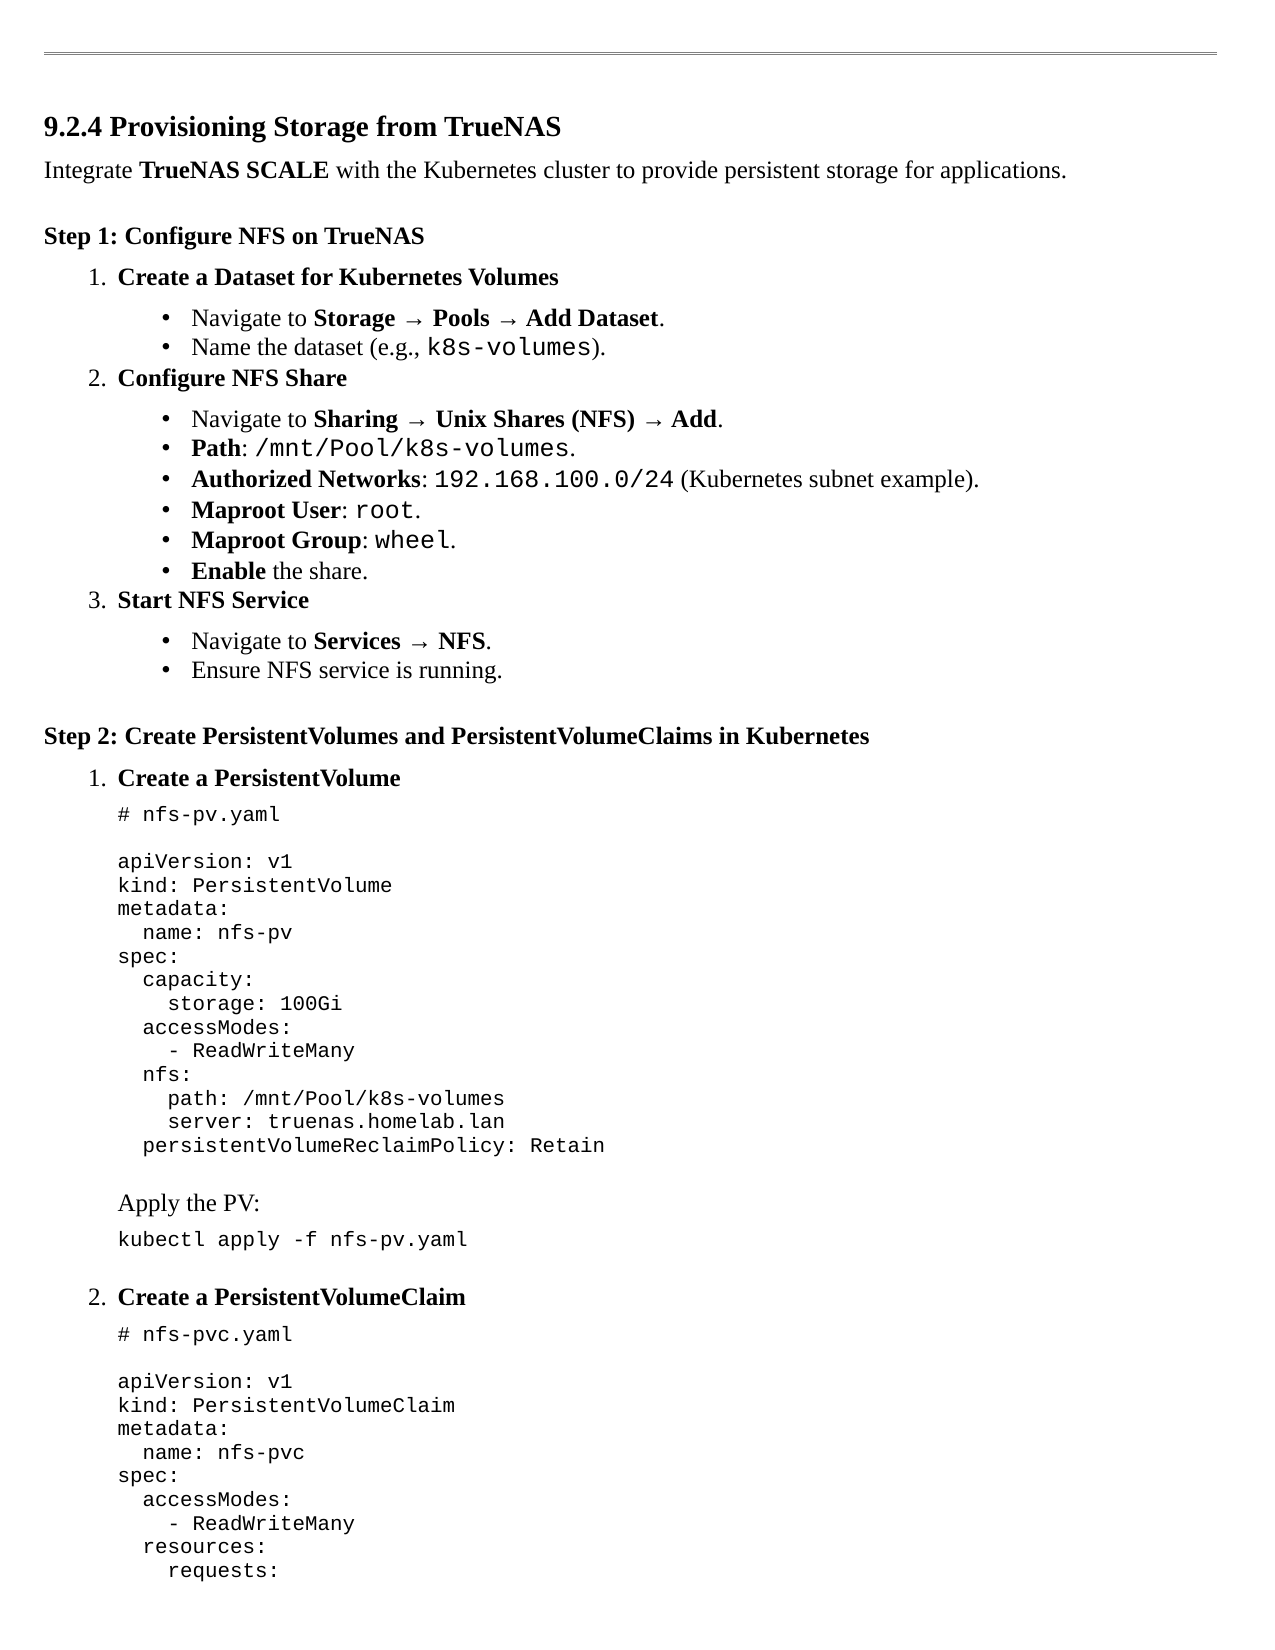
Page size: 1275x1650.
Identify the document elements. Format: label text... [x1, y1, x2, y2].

list apiVersion: v1 [88, 1371, 1217, 1394]
list Maproot User: root. [162, 495, 1217, 526]
subtitle Step 1: Configure NFS on TrueNAS [44, 221, 1217, 250]
list Create a PersistentVolumeClaim [88, 1282, 1217, 1311]
list accessModes: [88, 1489, 1217, 1513]
list Apply the PV: [88, 1188, 1217, 1217]
list Path: /mnt/Pool/k8s-volumes. [162, 433, 1217, 464]
list storage: 100Gi [88, 993, 1217, 1017]
list - ReadWriteMany [88, 1040, 1217, 1064]
list Navigate to Services → NFS. [162, 626, 1217, 655]
list apiVersion: v1 [88, 851, 1217, 875]
list spec: [88, 1466, 1217, 1489]
list resources: [88, 1536, 1217, 1560]
list Name the dataset (e.g., k8s-volumes). [162, 332, 1217, 363]
list Create a Dataset for Kubernetes Volumes [88, 262, 1217, 291]
list server: truenas.homelab.lan [88, 1111, 1217, 1135]
list Create a PersistentVolume [88, 763, 1217, 791]
list # nfs-pv.yaml [88, 804, 1217, 827]
list persistentVolumeReclaimPolicy: Retain [88, 1135, 1217, 1158]
list metadata: [88, 1418, 1217, 1442]
list kind: PersistentVolumeClaim [88, 1394, 1217, 1418]
list name: nfs-pv [88, 922, 1217, 946]
list accessModes: [88, 1017, 1217, 1040]
list Navigate to Storage → Pools → Add Dataset. [162, 303, 1217, 332]
list Configure NFS Share [88, 363, 1217, 392]
list spec: [88, 946, 1217, 969]
list Enable the share. [162, 556, 1217, 585]
list Authorized Networks: 192.168.100.0/24 (Kubernetes subnet example). [162, 464, 1217, 495]
list capacity: [88, 969, 1217, 993]
list Ensure NFS service is running. [162, 655, 1217, 684]
text Integrate TrueNAS SCALE with the Kubernetes cluster to provide persistent storage for applications. [44, 155, 1217, 183]
list # nfs-pvc.yaml [88, 1324, 1217, 1347]
subtitle 9.2.4 Provisioning Storage from TrueNAS [44, 109, 1217, 142]
list Start NFS Service [88, 585, 1217, 614]
list kind: PersistentVolume [88, 875, 1217, 898]
list name: nfs-pvc [88, 1442, 1217, 1466]
list Navigate to Sharing → Unix Shares (NFS) → Add. [162, 404, 1217, 433]
subtitle Step 2: Create PersistentVolumes and PersistentVolumeClaims in Kubernetes [44, 721, 1217, 750]
list - ReadWriteMany [88, 1513, 1217, 1536]
list metadata: [88, 898, 1217, 922]
list nfs: [88, 1064, 1217, 1088]
list path: /mnt/Pool/k8s-volumes [88, 1088, 1217, 1111]
list kubectl apply -f nfs-pv.yaml [88, 1229, 1217, 1253]
list Maproot Group: wheel. [162, 526, 1217, 556]
list requests: [88, 1560, 1217, 1584]
